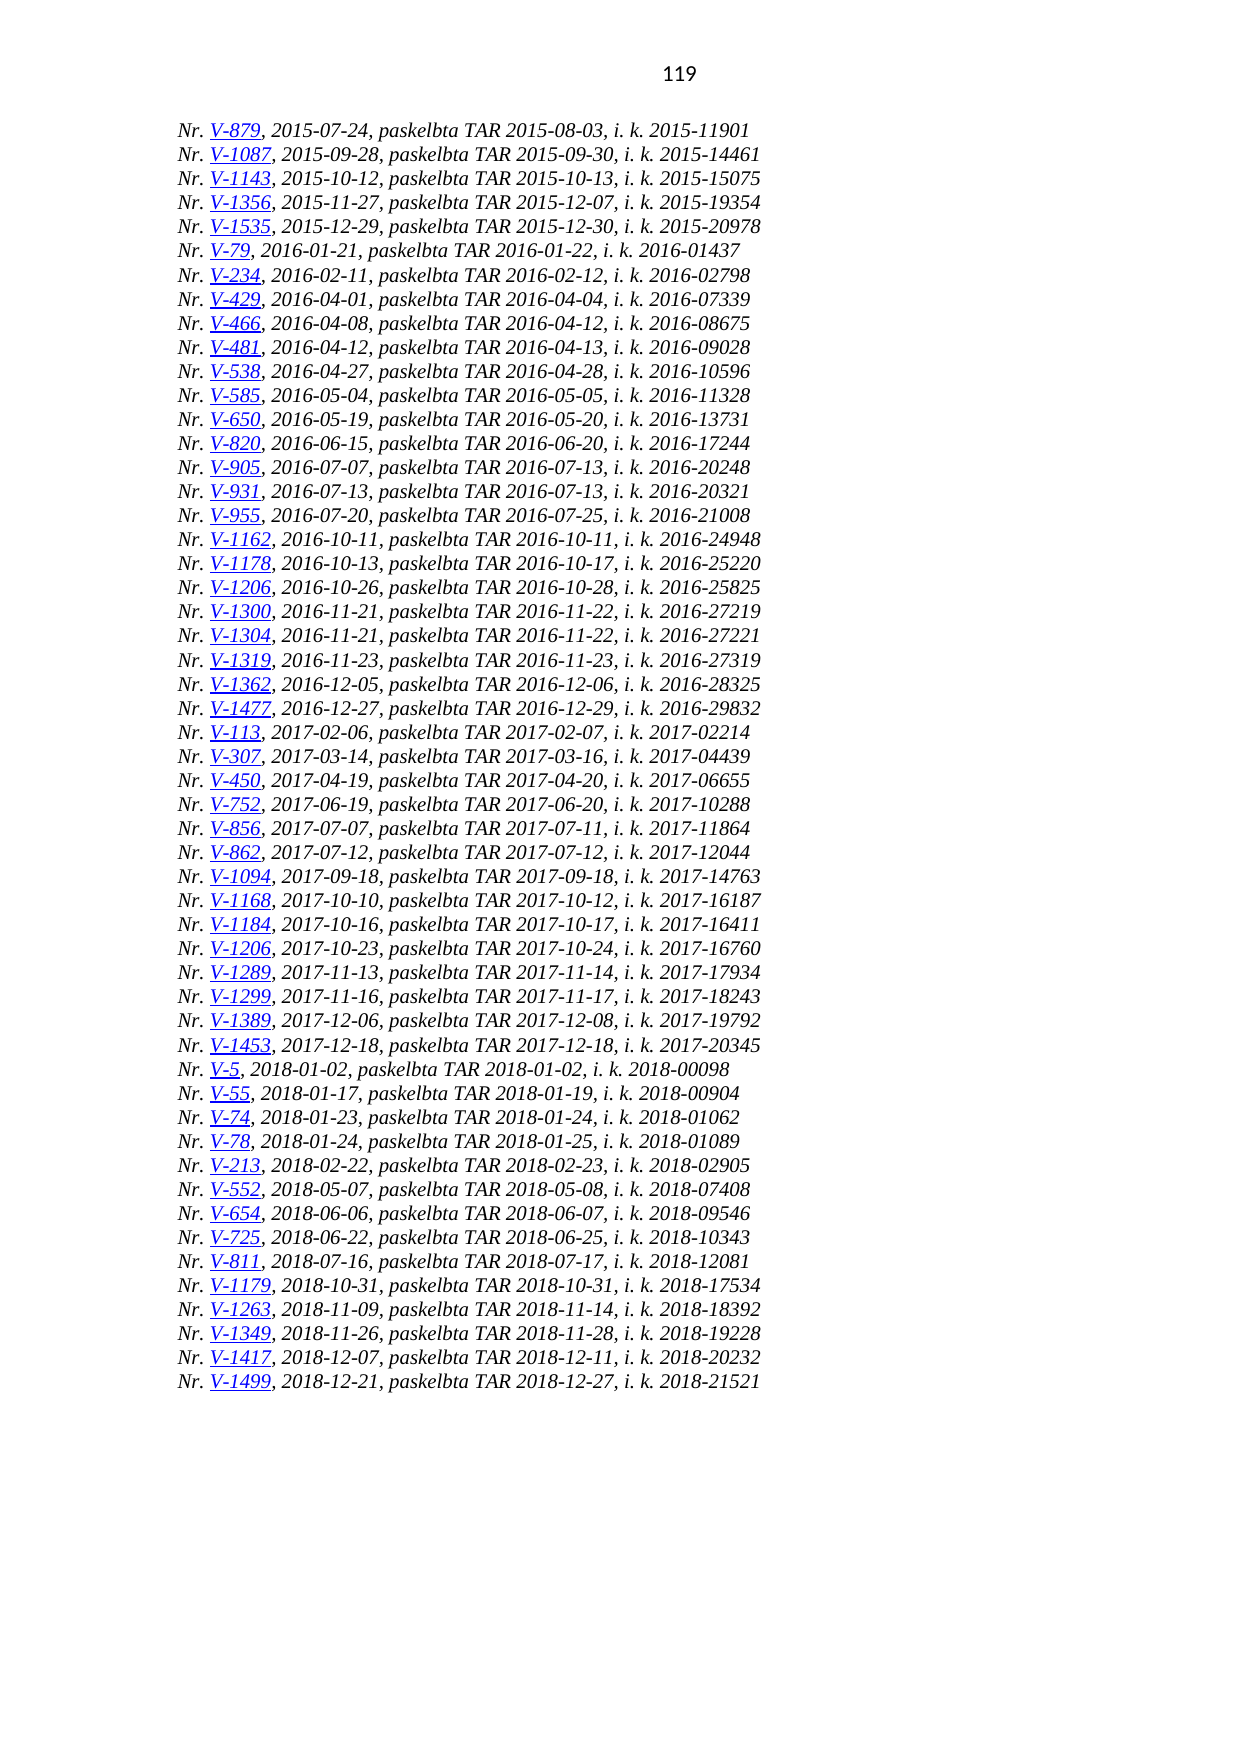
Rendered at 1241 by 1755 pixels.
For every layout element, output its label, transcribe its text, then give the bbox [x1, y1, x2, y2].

text Nr. V-1304, 2016-11-21, paskelbta TAR 2016-11-22, i. k. 2016-27221 [177, 623, 1181, 647]
text Nr. V-905, 2016-07-07, paskelbta TAR 2016-07-13, i. k. 2016-20248 [177, 455, 1181, 479]
text Nr. V-1184, 2017-10-16, paskelbta TAR 2017-10-17, i. k. 2017-16411 [177, 912, 1181, 936]
text Nr. V-5, 2018-01-02, paskelbta TAR 2018-01-02, i. k. 2018-00098 [177, 1057, 1181, 1081]
text Nr. V-1535, 2015-12-29, paskelbta TAR 2015-12-30, i. k. 2015-20978 [177, 214, 1181, 238]
text Nr. V-1263, 2018-11-09, paskelbta TAR 2018-11-14, i. k. 2018-18392 [177, 1297, 1181, 1321]
text Nr. V-862, 2017-07-12, paskelbta TAR 2017-07-12, i. k. 2017-12044 [177, 840, 1181, 864]
text Nr. V-481, 2016-04-12, paskelbta TAR 2016-04-13, i. k. 2016-09028 [177, 335, 1181, 359]
text Nr. V-113, 2017-02-06, paskelbta TAR 2017-02-07, i. k. 2017-02214 [177, 720, 1181, 744]
text Nr. V-1178, 2016-10-13, paskelbta TAR 2016-10-17, i. k. 2016-25220 [177, 551, 1181, 575]
text Nr. V-725, 2018-06-22, paskelbta TAR 2018-06-25, i. k. 2018-10343 [177, 1225, 1181, 1249]
text Nr. V-1349, 2018-11-26, paskelbta TAR 2018-11-28, i. k. 2018-19228 [177, 1321, 1181, 1345]
text Nr. V-466, 2016-04-08, paskelbta TAR 2016-04-12, i. k. 2016-08675 [177, 311, 1181, 335]
text Nr. V-1162, 2016-10-11, paskelbta TAR 2016-10-11, i. k. 2016-24948 [177, 527, 1181, 551]
text Nr. V-1453, 2017-12-18, paskelbta TAR 2017-12-18, i. k. 2017-20345 [177, 1032, 1181, 1057]
text Nr. V-955, 2016-07-20, paskelbta TAR 2016-07-25, i. k. 2016-21008 [177, 503, 1181, 527]
text Nr. V-55, 2018-01-17, paskelbta TAR 2018-01-19, i. k. 2018-00904 [177, 1081, 1181, 1105]
text Nr. V-1143, 2015-10-12, paskelbta TAR 2015-10-13, i. k. 2015-15075 [177, 166, 1181, 190]
text Nr. V-1356, 2015-11-27, paskelbta TAR 2015-12-07, i. k. 2015-19354 [177, 190, 1181, 214]
text Nr. V-234, 2016-02-11, paskelbta TAR 2016-02-12, i. k. 2016-02798 [177, 262, 1181, 287]
text Nr. V-1179, 2018-10-31, paskelbta TAR 2018-10-31, i. k. 2018-17534 [177, 1273, 1181, 1297]
text Nr. V-213, 2018-02-22, paskelbta TAR 2018-02-23, i. k. 2018-02905 [177, 1153, 1181, 1177]
text Nr. V-79, 2016-01-21, paskelbta TAR 2016-01-22, i. k. 2016-01437 [177, 238, 1181, 262]
text Nr. V-752, 2017-06-19, paskelbta TAR 2017-06-20, i. k. 2017-10288 [177, 792, 1181, 816]
text Nr. V-1289, 2017-11-13, paskelbta TAR 2017-11-14, i. k. 2017-17934 [177, 960, 1181, 984]
text Nr. V-450, 2017-04-19, paskelbta TAR 2017-04-20, i. k. 2017-06655 [177, 768, 1181, 792]
text Nr. V-1362, 2016-12-05, paskelbta TAR 2016-12-06, i. k. 2016-28325 [177, 672, 1181, 696]
text Nr. V-650, 2016-05-19, paskelbta TAR 2016-05-20, i. k. 2016-13731 [177, 407, 1181, 431]
text Nr. V-1087, 2015-09-28, paskelbta TAR 2015-09-30, i. k. 2015-14461 [177, 142, 1181, 166]
text Nr. V-879, 2015-07-24, paskelbta TAR 2015-08-03, i. k. 2015-11901 [177, 118, 1181, 142]
text Nr. V-585, 2016-05-04, paskelbta TAR 2016-05-05, i. k. 2016-11328 [177, 383, 1181, 407]
text Nr. V-1300, 2016-11-21, paskelbta TAR 2016-11-22, i. k. 2016-27219 [177, 599, 1181, 623]
text Nr. V-1477, 2016-12-27, paskelbta TAR 2016-12-29, i. k. 2016-29832 [177, 696, 1181, 720]
text Nr. V-1319, 2016-11-23, paskelbta TAR 2016-11-23, i. k. 2016-27319 [177, 647, 1181, 672]
text Nr. V-1168, 2017-10-10, paskelbta TAR 2017-10-12, i. k. 2017-16187 [177, 888, 1181, 912]
text Nr. V-552, 2018-05-07, paskelbta TAR 2018-05-08, i. k. 2018-07408 [177, 1177, 1181, 1201]
text Nr. V-856, 2017-07-07, paskelbta TAR 2017-07-11, i. k. 2017-11864 [177, 816, 1181, 840]
text Nr. V-654, 2018-06-06, paskelbta TAR 2018-06-07, i. k. 2018-09546 [177, 1201, 1181, 1225]
text Nr. V-307, 2017-03-14, paskelbta TAR 2017-03-16, i. k. 2017-04439 [177, 744, 1181, 768]
text Nr. V-931, 2016-07-13, paskelbta TAR 2016-07-13, i. k. 2016-20321 [177, 479, 1181, 503]
text Nr. V-1094, 2017-09-18, paskelbta TAR 2017-09-18, i. k. 2017-14763 [177, 864, 1181, 888]
text Nr. V-811, 2018-07-16, paskelbta TAR 2018-07-17, i. k. 2018-12081 [177, 1249, 1181, 1273]
text Nr. V-820, 2016-06-15, paskelbta TAR 2016-06-20, i. k. 2016-17244 [177, 431, 1181, 455]
text Nr. V-1206, 2016-10-26, paskelbta TAR 2016-10-28, i. k. 2016-25825 [177, 575, 1181, 599]
text Nr. V-1389, 2017-12-06, paskelbta TAR 2017-12-08, i. k. 2017-19792 [177, 1008, 1181, 1032]
text Nr. V-1299, 2017-11-16, paskelbta TAR 2017-11-17, i. k. 2017-18243 [177, 984, 1181, 1008]
text Nr. V-78, 2018-01-24, paskelbta TAR 2018-01-25, i. k. 2018-01089 [177, 1129, 1181, 1153]
text Nr. V-74, 2018-01-23, paskelbta TAR 2018-01-24, i. k. 2018-01062 [177, 1105, 1181, 1129]
text Nr. V-429, 2016-04-01, paskelbta TAR 2016-04-04, i. k. 2016-07339 [177, 287, 1181, 311]
text Nr. V-1206, 2017-10-23, paskelbta TAR 2017-10-24, i. k. 2017-16760 [177, 936, 1181, 960]
text Nr. V-538, 2016-04-27, paskelbta TAR 2016-04-28, i. k. 2016-10596 [177, 359, 1181, 383]
text Nr. V-1417, 2018-12-07, paskelbta TAR 2018-12-11, i. k. 2018-20232 [177, 1345, 1181, 1369]
text Nr. V-1499, 2018-12-21, paskelbta TAR 2018-12-27, i. k. 2018-21521 [177, 1369, 1181, 1393]
